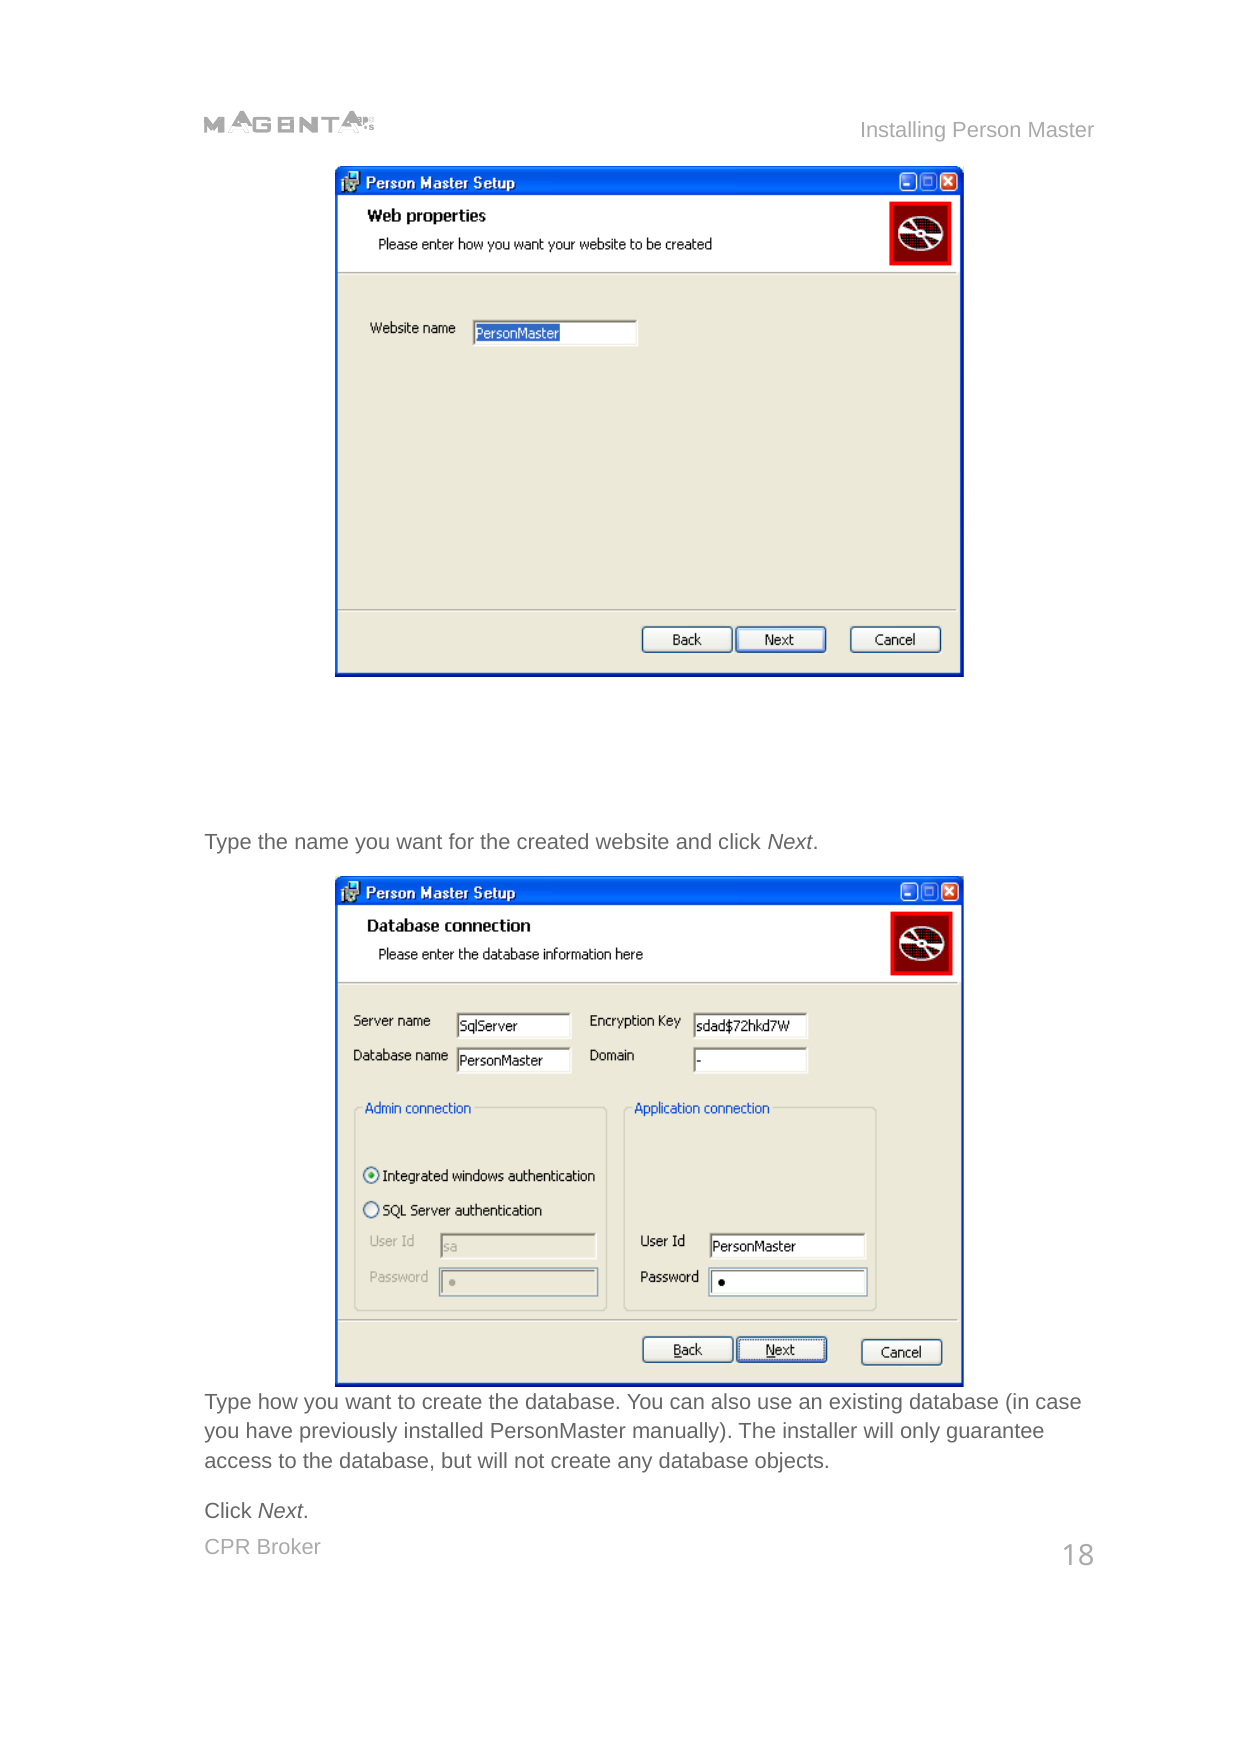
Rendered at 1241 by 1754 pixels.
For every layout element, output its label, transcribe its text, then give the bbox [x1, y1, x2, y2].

text Type the name you want for the created website and click Next. [204, 826, 1094, 856]
picture [335, 166, 964, 677]
picture [335, 876, 964, 1387]
text Type how you want to create the database. You can also use an existing database (in case you have previously installed PersonMaster manually). The installer will only guarantee access to the database, but will not create any database objects. [204, 1387, 1094, 1474]
text Click Next. [204, 1495, 1094, 1524]
